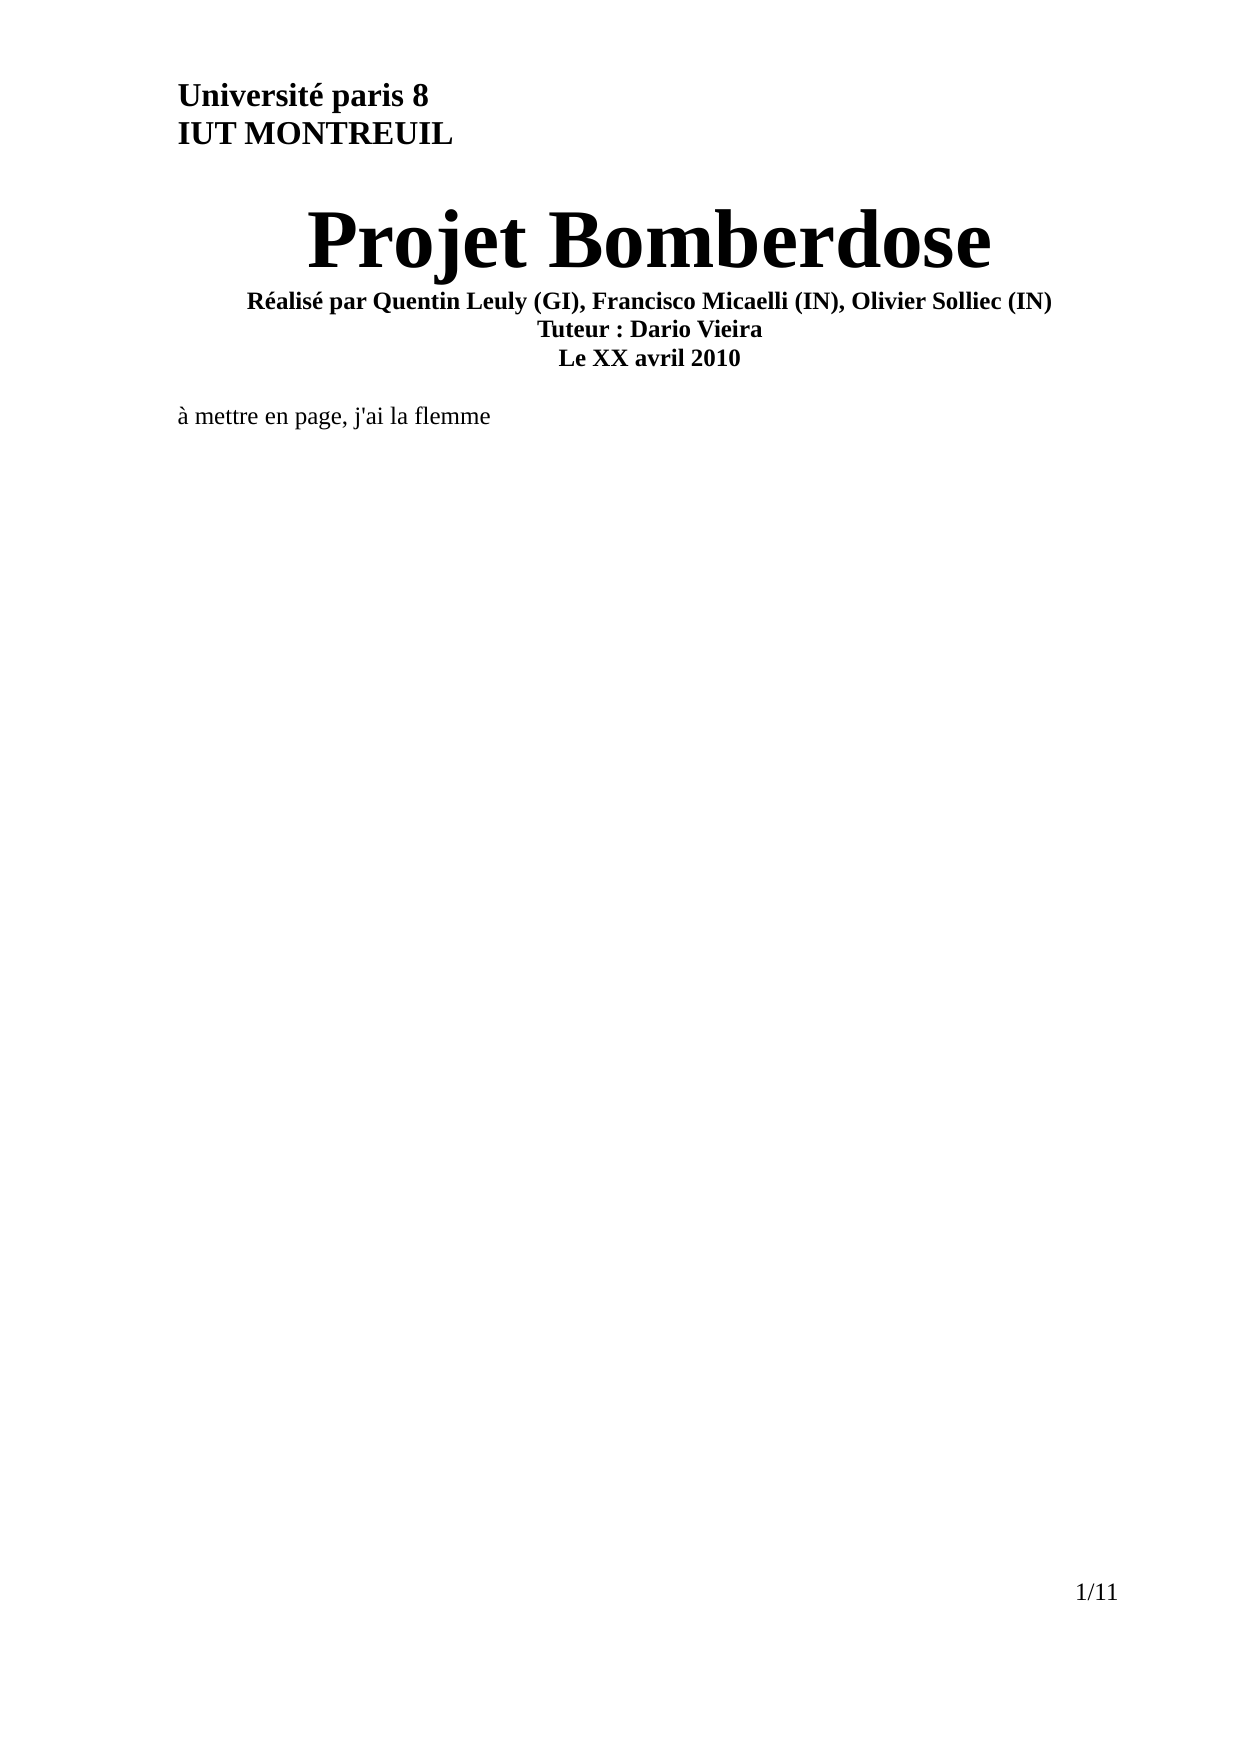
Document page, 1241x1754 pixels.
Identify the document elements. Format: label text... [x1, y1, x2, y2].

text à mettre en page, j'ai la flemme [177, 401, 1122, 429]
text Le XX avril 2010 [177, 343, 1122, 372]
text Réalisé par Quentin Leuly (GI), Francisco Micaelli (IN), Olivier Solliec (IN) [177, 286, 1122, 314]
text Projet Bomberdose [177, 190, 1122, 286]
text Université paris 8 [177, 75, 1122, 113]
text Tuteur : Dario Vieira [177, 314, 1122, 343]
text IUT MONTREUIL [177, 113, 1122, 152]
